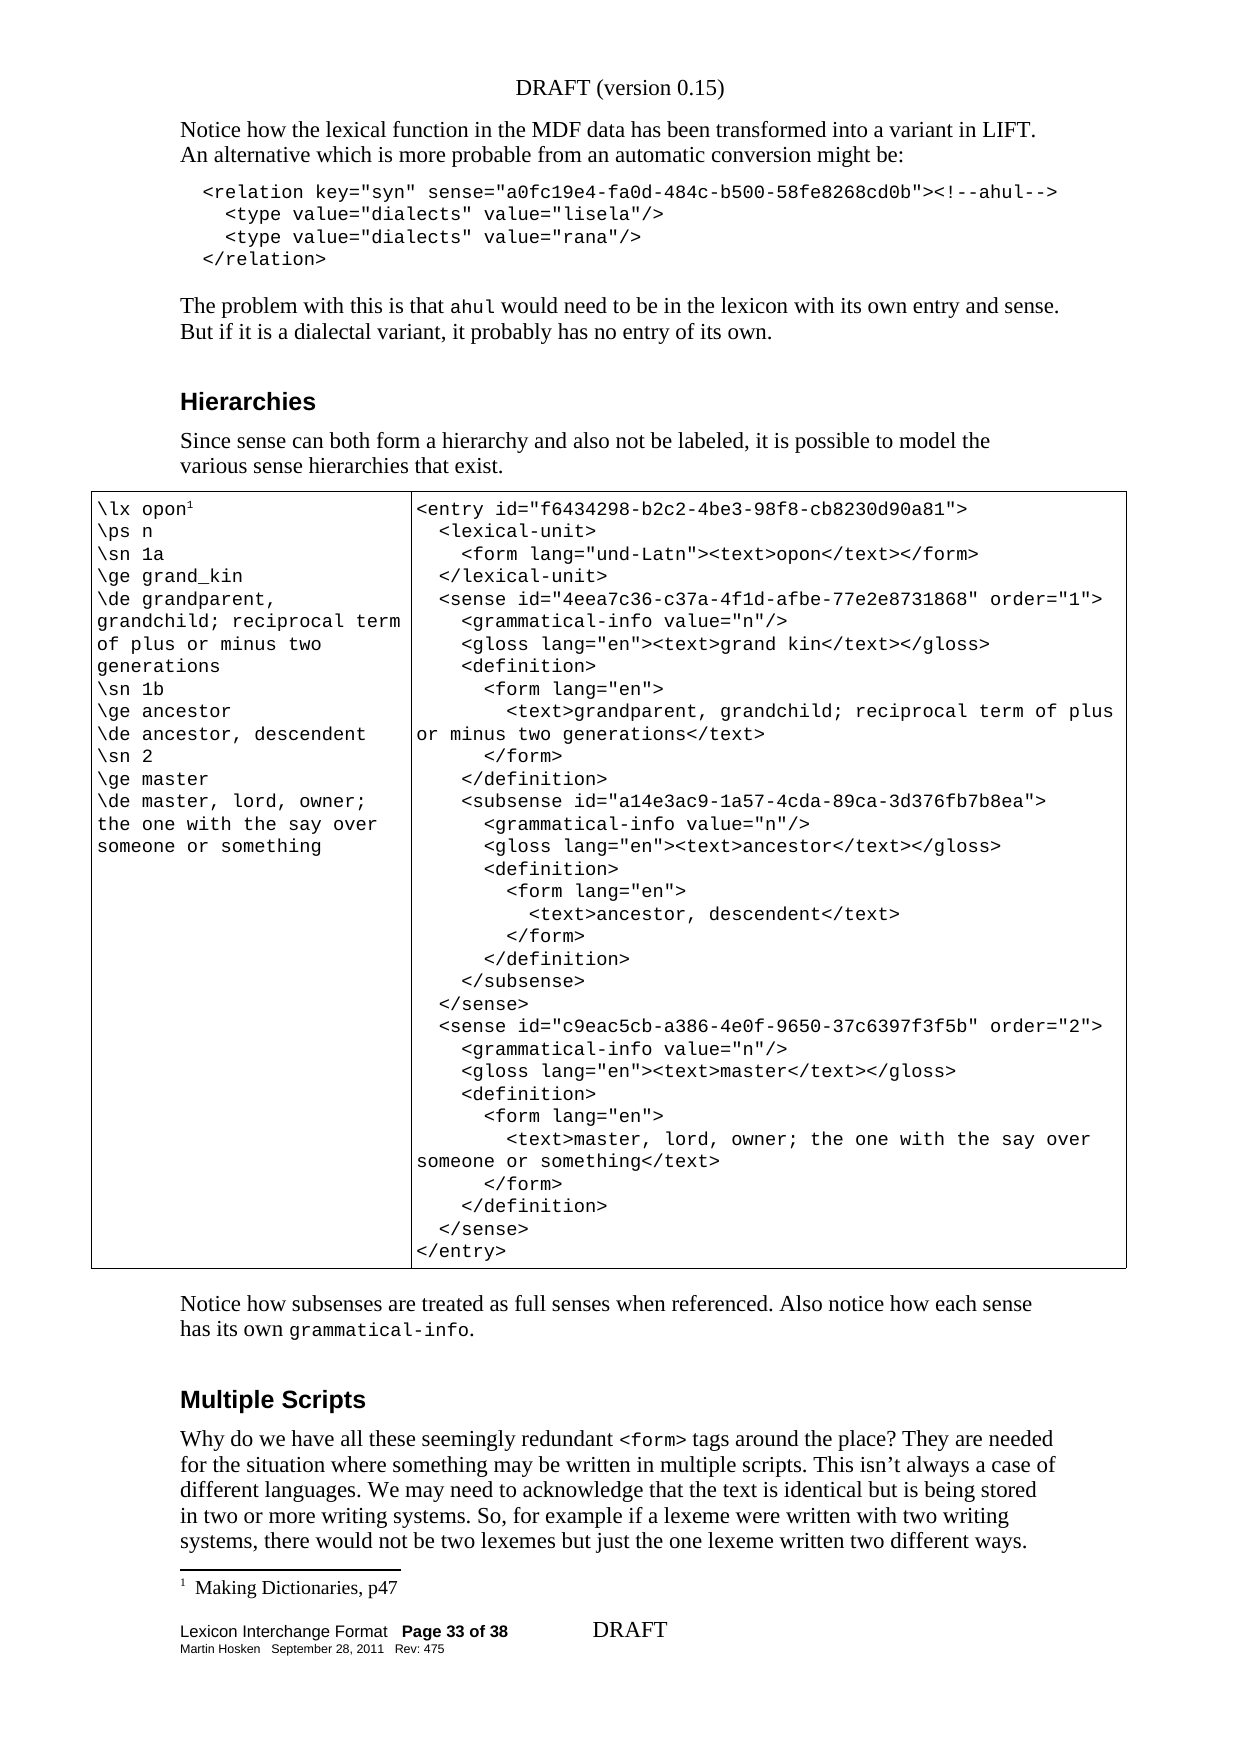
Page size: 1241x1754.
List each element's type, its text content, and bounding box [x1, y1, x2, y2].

table_header \lx opon \ps n \sn 1a \ge grand_kin \de grandparent, grandchild; reciprocal term of plus or minus two generations \sn 1b \ge ancestor \de ancestor, descendent \sn 2 \ge master \de master, lord, owner; the one with the say over someone or something [92, 492, 411, 1268]
text <relation key="syn" sense="a0fc19e4-fa0d-484c-b500-58fe8268cd0b"><!--ahul--> [180, 180, 1060, 203]
text Why do we have all these seemingly redundant <form> tags around the place? They are needed for the situation where something may be written in multiple scripts. This isn’t always a case of different languages. We may need to acknowledge that the text is identical but is being stored in two or more writing systems. So, for example if a lexeme were written with two writing systems, there would not be two lexemes but just the one lexeme written two different ways. [180, 1426, 1060, 1554]
text </relation> [180, 248, 1060, 270]
text Notice how subsenses are treated as full senses when referenced. Also notice how each sense has its own grammatical-info. [180, 1291, 1060, 1342]
text <type value="dialects" value="lisela"/> [180, 203, 1060, 225]
table_header <entry id="f6434298-b2c2-4be3-98f8-cb8230d90a81"> <lexical-unit> <form lang="und-Latn"><text>opon</text></form> </lexical-unit> <sense id="4eea7c36-c37a-4f1d-afbe-77e2e8731868" order="1"> <grammatical-info value="n"/> <gloss lang="en"><text>grand kin</text></gloss> <definition> <form lang="en"> <text>grandparent, grandchild; reciprocal term of plus or minus two generations</text> </form> </definition> <subsense id="a14e3ac9-1a57-4cda-89ca-3d376fb7b8ea"> <grammatical-info value="n"/> <gloss lang="en"><text>ancestor</text></gloss> <definition> <form lang="en"> <text>ancestor, descendent</text> </form> </definition> </subsense> </sense> <sense id="c9eac5cb-a386-4e0f-9650-37c6397f3f5b" order="2"> <grammatical-info value="n"/> <gloss lang="en"><text>master</text></gloss> <definition> <form lang="en"> <text>master, lord, owner; the one with the say over someone or something</text> </form> </definition> </sense> </entry> [412, 492, 1126, 1268]
text Notice how the lexical function in the MDF data has been transformed into a variant in LIFT. An alternative which is more probable from an automatic conversion might be: [180, 117, 1060, 168]
text <type value="dialects" value="rana"/> [180, 225, 1060, 248]
subtitle Multiple Scripts [180, 1386, 1060, 1414]
subtitle Hierarchies [180, 388, 1060, 416]
text The problem with this is that ahul would need to be in the lexicon with its own entry and sense. But if it is a dialectal variant, it probably has no entry of its own. [180, 293, 1060, 344]
text Since sense can both form a hierarchy and also not be labeled, it is possible to model the various sense hierarchies that exist. [180, 428, 1060, 479]
